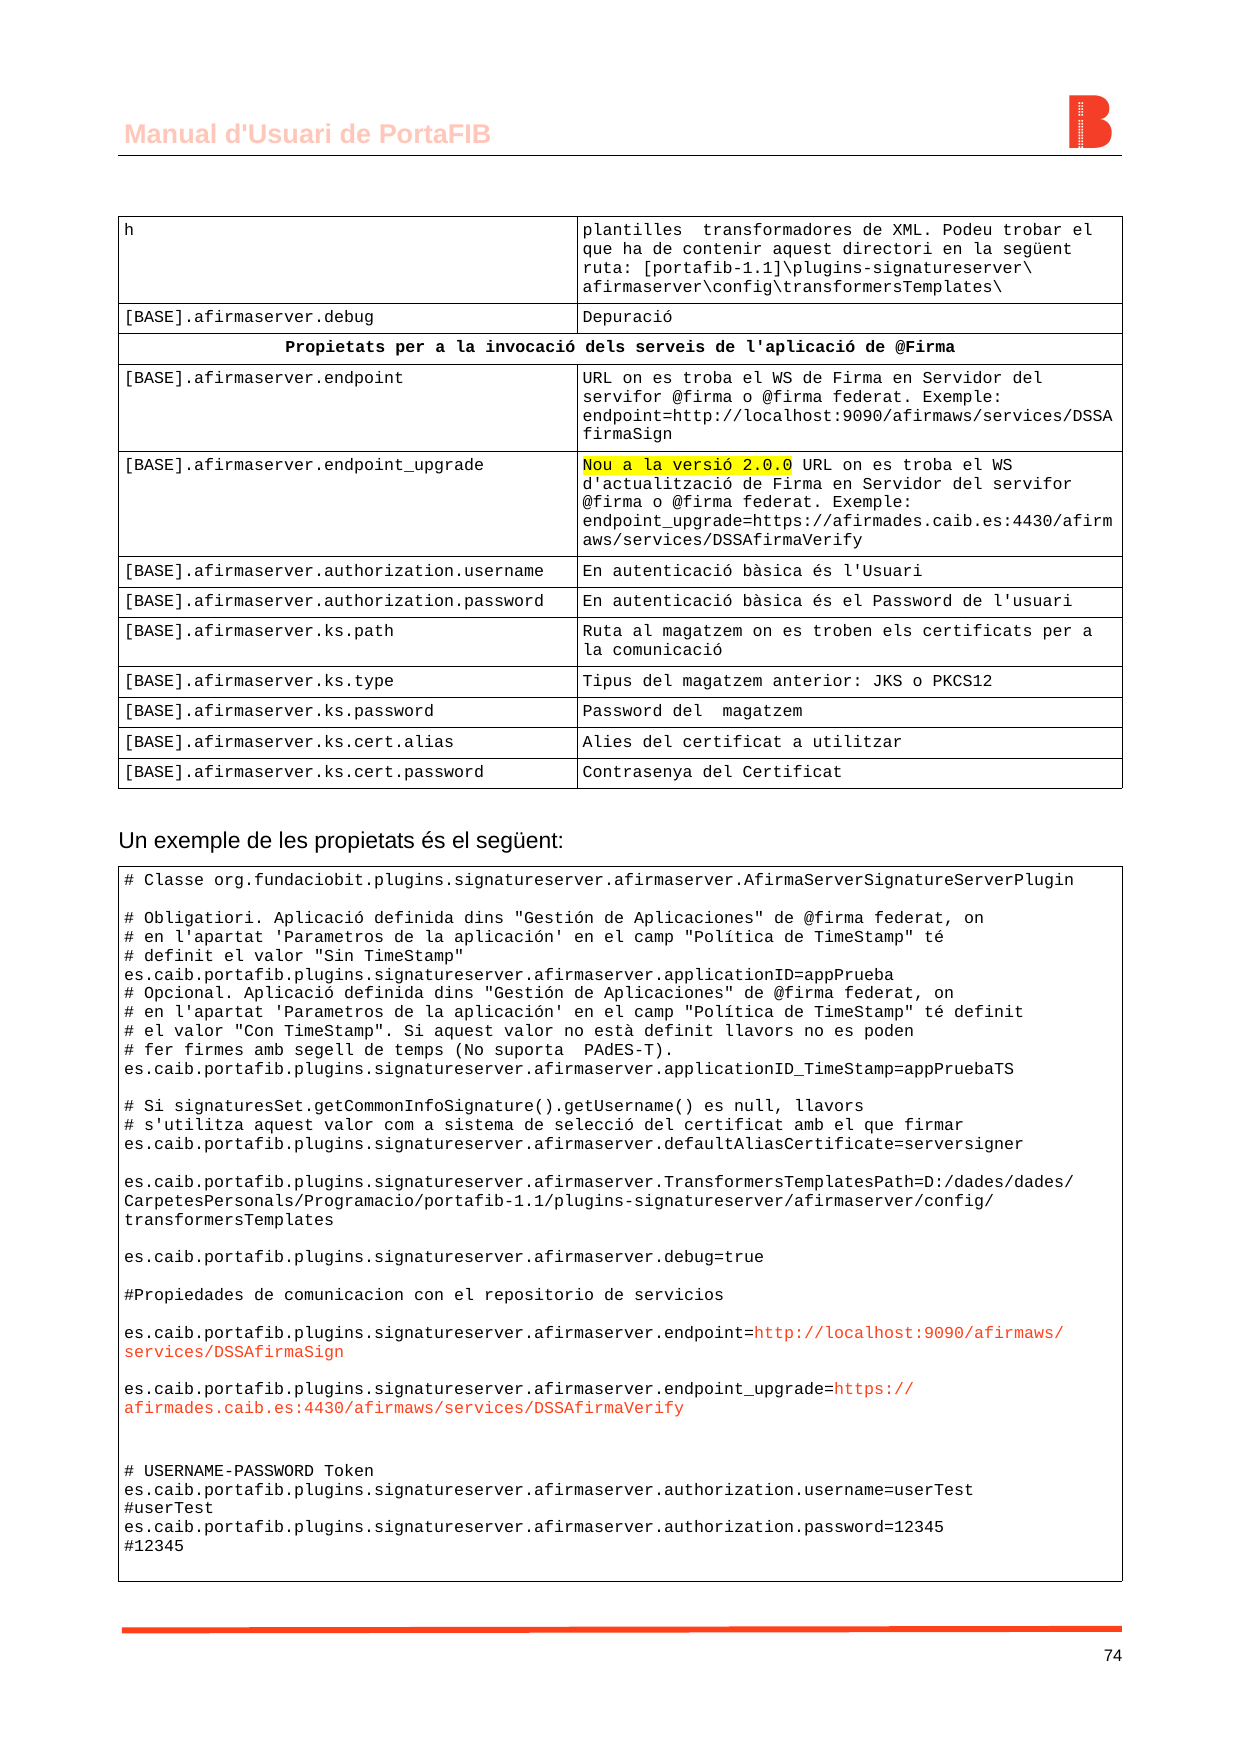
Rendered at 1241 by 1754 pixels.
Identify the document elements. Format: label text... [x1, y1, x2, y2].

table_cell Propietats per a la invocació dels serveis de l'aplicació de @Firma [119, 334, 1122, 363]
table_cell h [119, 217, 577, 303]
table_cell Tipus del magatzem anterior: JKS o PKCS12 [578, 667, 1122, 697]
table_cell [BASE].afirmaserver.authorization.password [119, 588, 577, 617]
table_cell [BASE].afirmaserver.ks.password [119, 698, 577, 727]
text Un exemple de les propietats és el següent: [118, 827, 1122, 853]
table_header # Classe org.fundaciobit.plugins.signatureserver.afirmaserver.AfirmaServerSignatureServerPlugin # Obligatiori. Aplicació definida dins "Gestión de Aplicaciones" de @firma federat, on # en l'apartat 'Parametros de la aplicación' en el camp "Política de TimeStamp" té # definit el valor "Sin TimeStamp" es.caib.portafib.plugins.signatureserver.afirmaserver.applicationID=appPrueba # Opcional. Aplicació definida dins "Gestión de Aplicaciones" de @firma federat, on # en l'apartat 'Parametros de la aplicación' en el camp "Política de TimeStamp" té definit # el valor "Con TimeStamp". Si aquest valor no està definit llavors no es poden # fer firmes amb segell de temps (No suporta PAdES-T). es.caib.portafib.plugins.signatureserver.afirmaserver.applicationID_TimeStamp=appPruebaTS # Si signaturesSet.getCommonInfoSignature().getUsername() es null, llavors # s'utilitza aquest valor com a sistema de selecció del certificat amb el que firmar es.caib.portafib.plugins.signatureserver.afirmaserver.defaultAliasCertificate=serversigner es.caib.portafib.plugins.signatureserver.afirmaserver.TransformersTemplatesPath=D:/dades/dades/CarpetesPersonals/Programacio/portafib-1.1/plugins-signatureserver/afirmaserver/config/transformersTemplates es.caib.portafib.plugins.signatureserver.afirmaserver.debug=true #Propiedades de comunicacion con el repositorio de servicios es.caib.portafib.plugins.signatureserver.afirmaserver.endpoint=http://localhost:9090/afirmaws/services/DSSAfirmaSign es.caib.portafib.plugins.signatureserver.afirmaserver.endpoint_upgrade=https://afirmades.caib.es:4430/afirmaws/services/DSSAfirmaVerify # USERNAME-PASSWORD Token es.caib.portafib.plugins.signatureserver.afirmaserver.authorization.username=userTest #userTest es.caib.portafib.plugins.signatureserver.afirmaserver.authorization.password=12345 #12345 [119, 867, 1122, 1581]
table_cell Password del magatzem [578, 698, 1122, 727]
table_cell Ruta al magatzem on es troben els certificats per a la comunicació [578, 618, 1122, 666]
table_cell Alies del certificat a utilitzar [578, 728, 1122, 758]
table_cell En autenticació bàsica és l'Usuari [578, 557, 1122, 587]
table_cell En autenticació bàsica és el Password de l'usuari [578, 588, 1122, 617]
table_cell plantilles transformadores de XML. Podeu trobar el que ha de contenir aquest directori en la següent ruta: [portafib-1.1]\plugins-signatureserver\afirmaserver\config\transformersTemplates\ [578, 217, 1122, 303]
table_cell URL on es troba el WS de Firma en Servidor del servifor @firma o @firma federat. Exemple: endpoint=http://localhost:9090/afirmaws/services/DSSAfirmaSign [578, 365, 1122, 451]
table_cell [BASE].afirmaserver.ks.cert.password [119, 759, 577, 788]
table_cell [BASE].afirmaserver.endpoint_upgrade [119, 452, 577, 556]
table_cell [BASE].afirmaserver.authorization.username [119, 557, 577, 587]
table_cell [BASE].afirmaserver.debug [119, 304, 577, 333]
table_cell [BASE].afirmaserver.ks.path [119, 618, 577, 666]
table_cell Depuració [578, 304, 1122, 333]
table_cell [BASE].afirmaserver.ks.type [119, 667, 577, 697]
picture [1063, 94, 1117, 150]
table_cell [BASE].afirmaserver.endpoint [119, 365, 577, 451]
table_cell Contrasenya del Certificat [578, 759, 1122, 788]
table_cell [BASE].afirmaserver.ks.cert.alias [119, 728, 577, 758]
table_cell Nou a la versió 2.0.0 URL on es troba el WS d'actualització de Firma en Servidor del servifor @firma o @firma federat. Exemple: endpoint_upgrade=https://afirmades.caib.es:4430/afirmaws/services/DSSAfirmaVerify [578, 452, 1122, 556]
